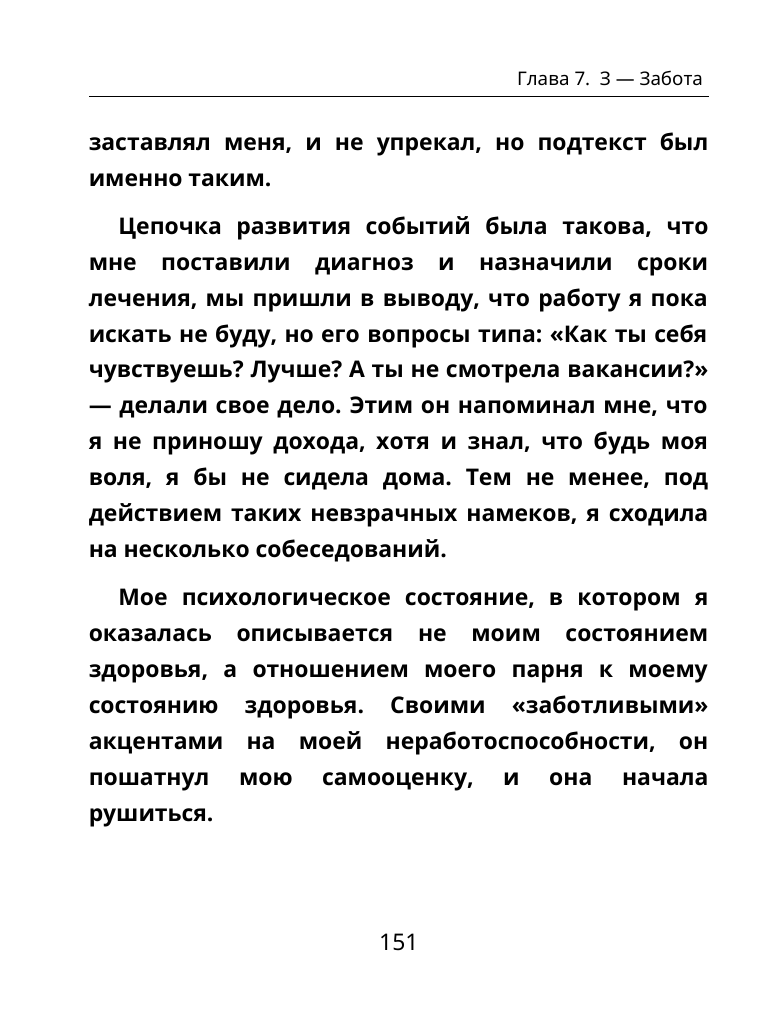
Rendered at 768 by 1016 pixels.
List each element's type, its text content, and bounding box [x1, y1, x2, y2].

text Мое психологическое состояние, в котором я оказалась описывается не моим состоянием здоровья, а отношением моего парня к моему состоянию здоровья. Своими «заботливыми» акцентами на моей неработоспособности, он пошатнул мою самооценку, и она начала рушиться. [88, 581, 709, 828]
text заставлял меня, и не упрекал, но подтекст был именно таким. [88, 126, 709, 193]
text Цепочка развития событий была такова, что мне поставили диагноз и назначили сроки лечения, мы пришли в выводу, что работу я пока искать не буду, но его вопросы типа: «Как ты себя чувствуешь? Лучше? А ты не смотрела вакансии?» — делали свое дело. Этим он напоминал мне, что я не приношу дохода, хотя и знал, что будь моя воля, я бы не сидела дома. Тем не менее, под действием таких невзрачных намеков, я сходила на несколько собеседований. [88, 210, 709, 564]
